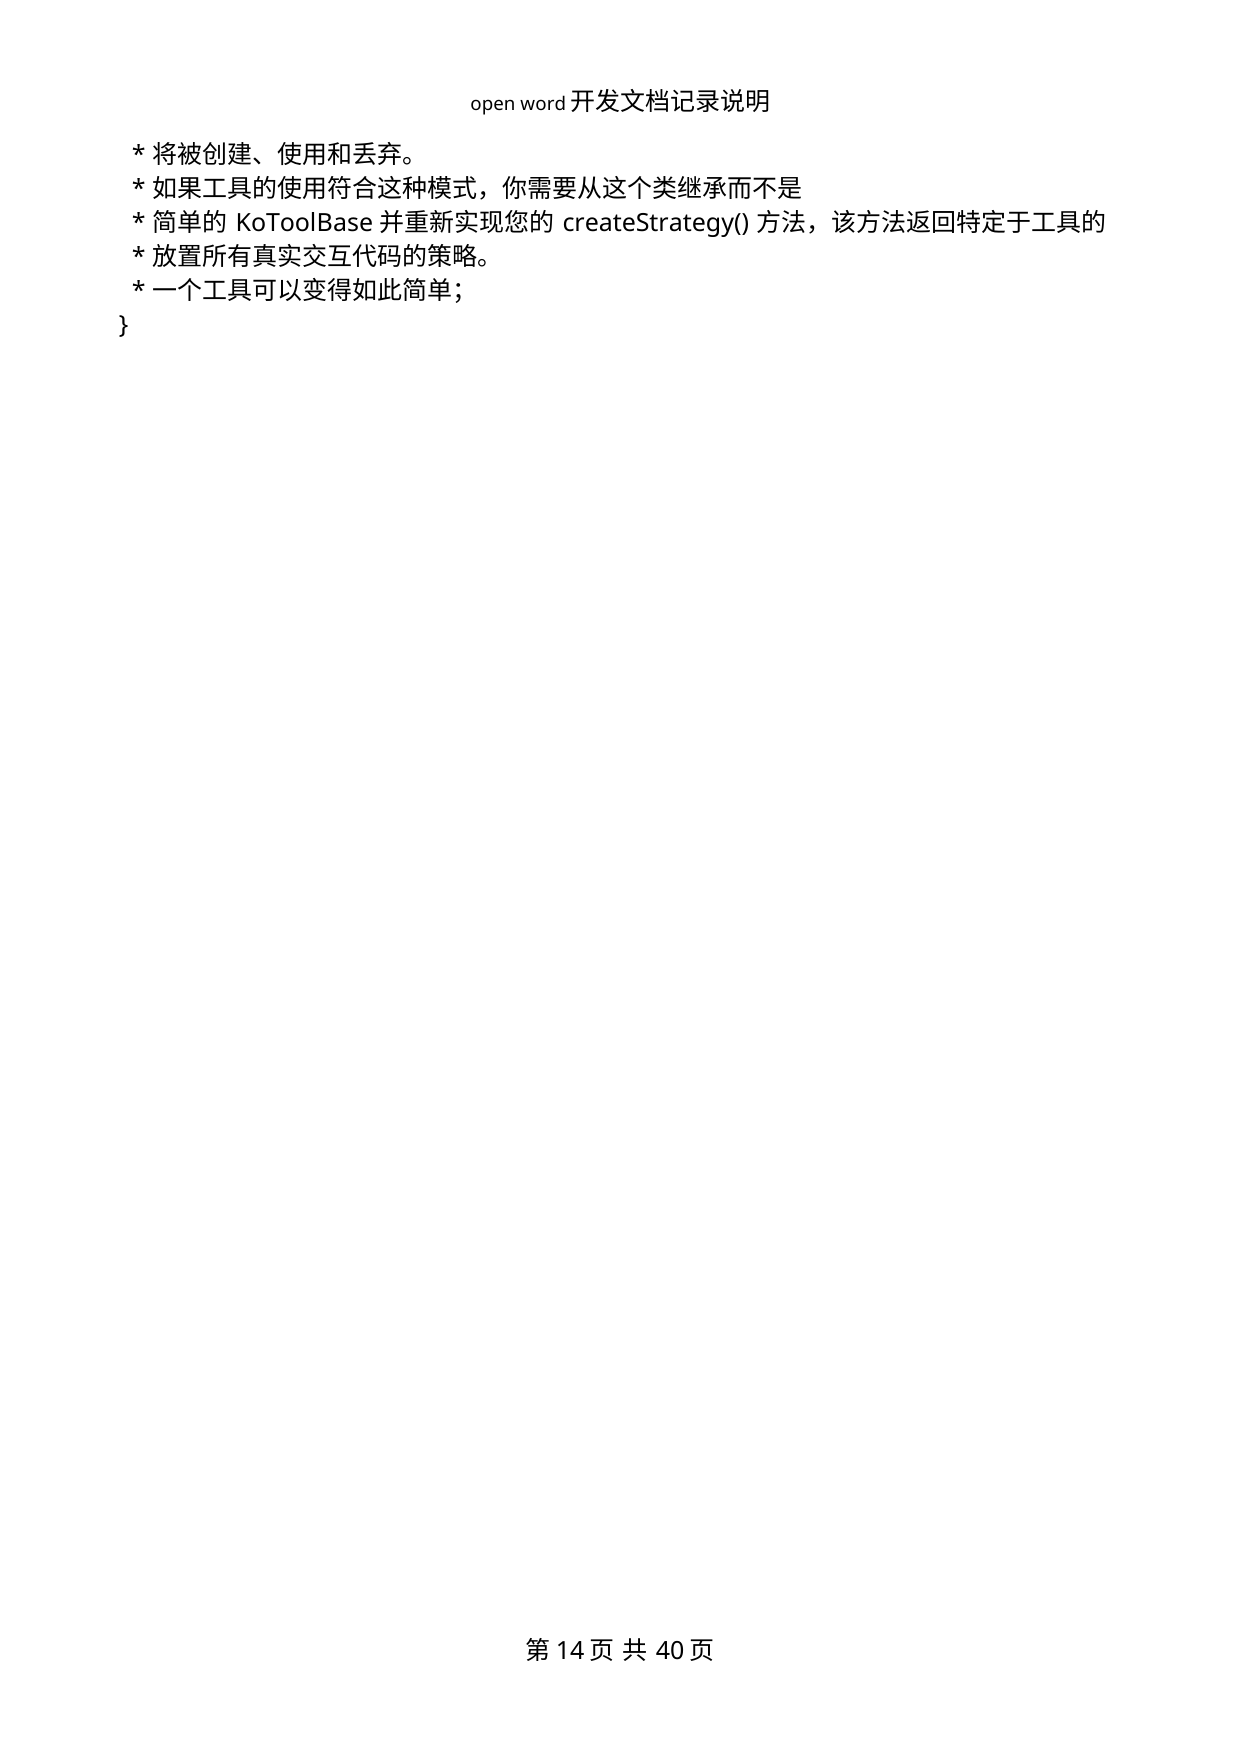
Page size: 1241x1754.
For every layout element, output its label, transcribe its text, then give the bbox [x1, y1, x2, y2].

text * 如果工具的使用符合这种模式，你需要从这个类继承而不是 [119, 171, 1121, 205]
text * 将被创建、使用和丢弃。 [119, 137, 1121, 171]
text * 简单的 KoToolBase 并重新实现您的 createStrategy() 方法，该方法返回特定于工具的 [119, 205, 1121, 239]
text } [119, 307, 1121, 341]
text * 一个工具可以变得如此简单； [119, 273, 1121, 307]
text * 放置所有真实交互代码的策略。 [119, 239, 1121, 273]
